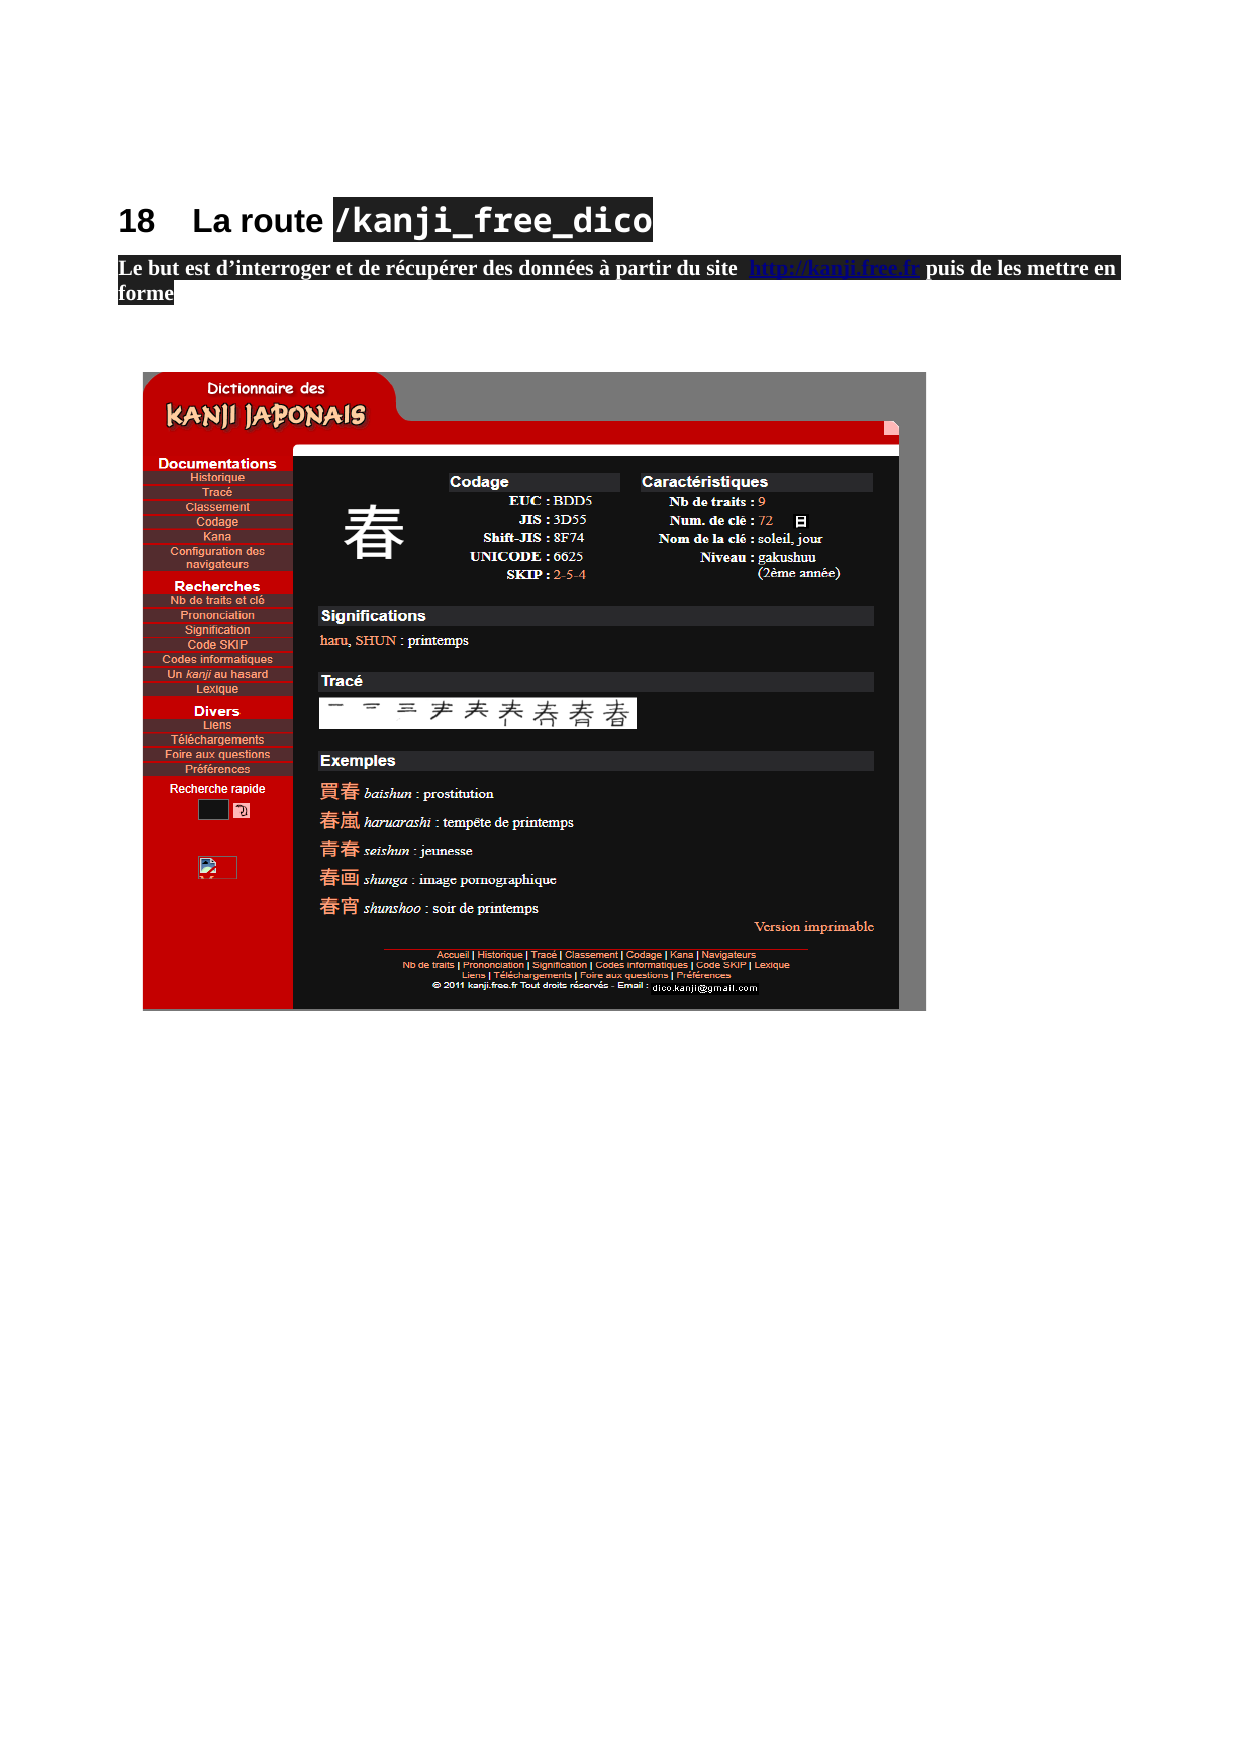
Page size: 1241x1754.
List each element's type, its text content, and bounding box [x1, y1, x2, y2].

subtitle La route /kanji_free_dico [118, 197, 1122, 242]
text Le but est d’interroger et de récupérer des données à partir du site http://kanji.free.fr puis de les mettre en forme [118, 254, 1122, 305]
picture [142, 372, 927, 1011]
